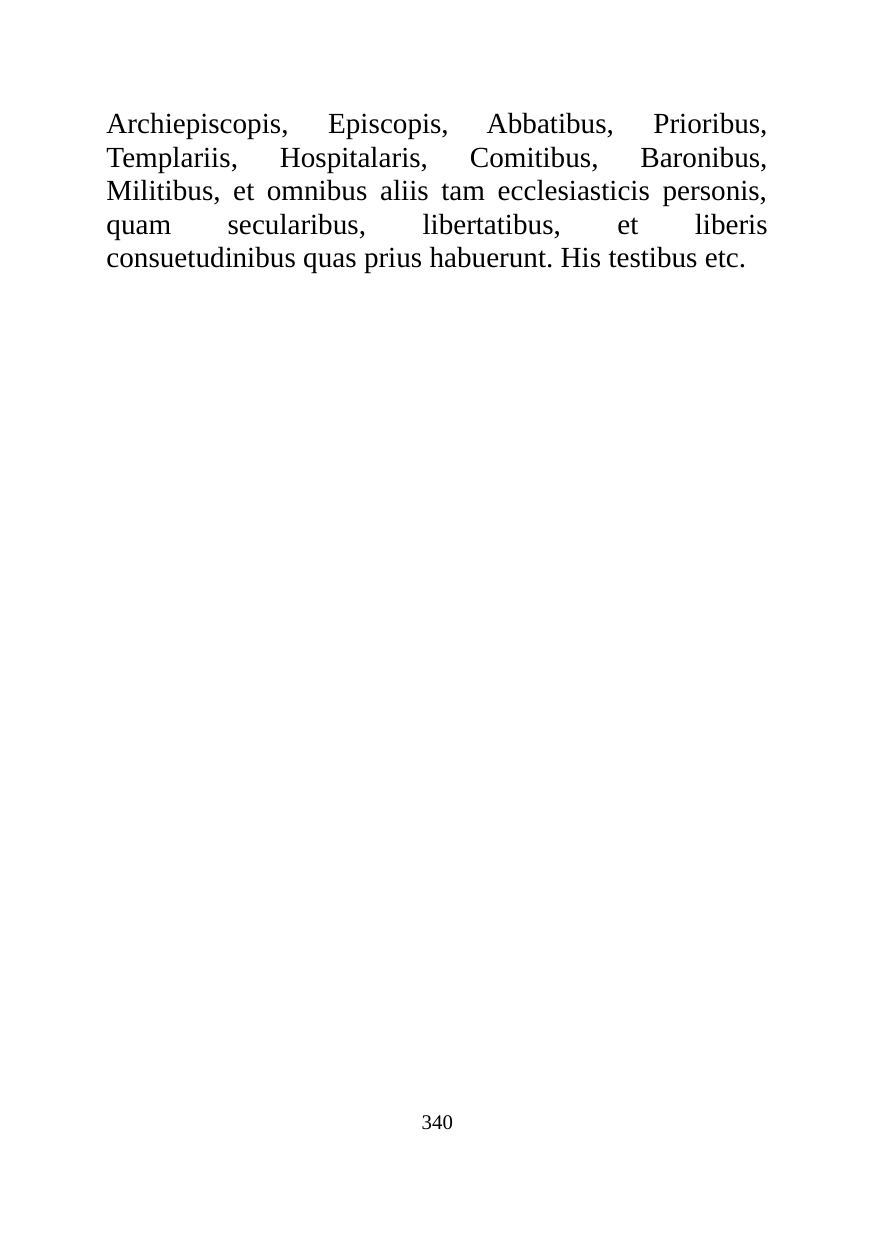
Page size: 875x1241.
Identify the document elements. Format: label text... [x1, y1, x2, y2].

text Archiepiscopis, Episcopis, Abbatibus, Prioribus, Templariis, Hospitalaris, Comitibus, Baronibus, Militibus, et omnibus aliis tam ecclesiasticis personis, quam secularibus, libertatibus, et liberis consuetudinibus quas prius habuerunt. His testibus etc. [106, 106, 768, 274]
